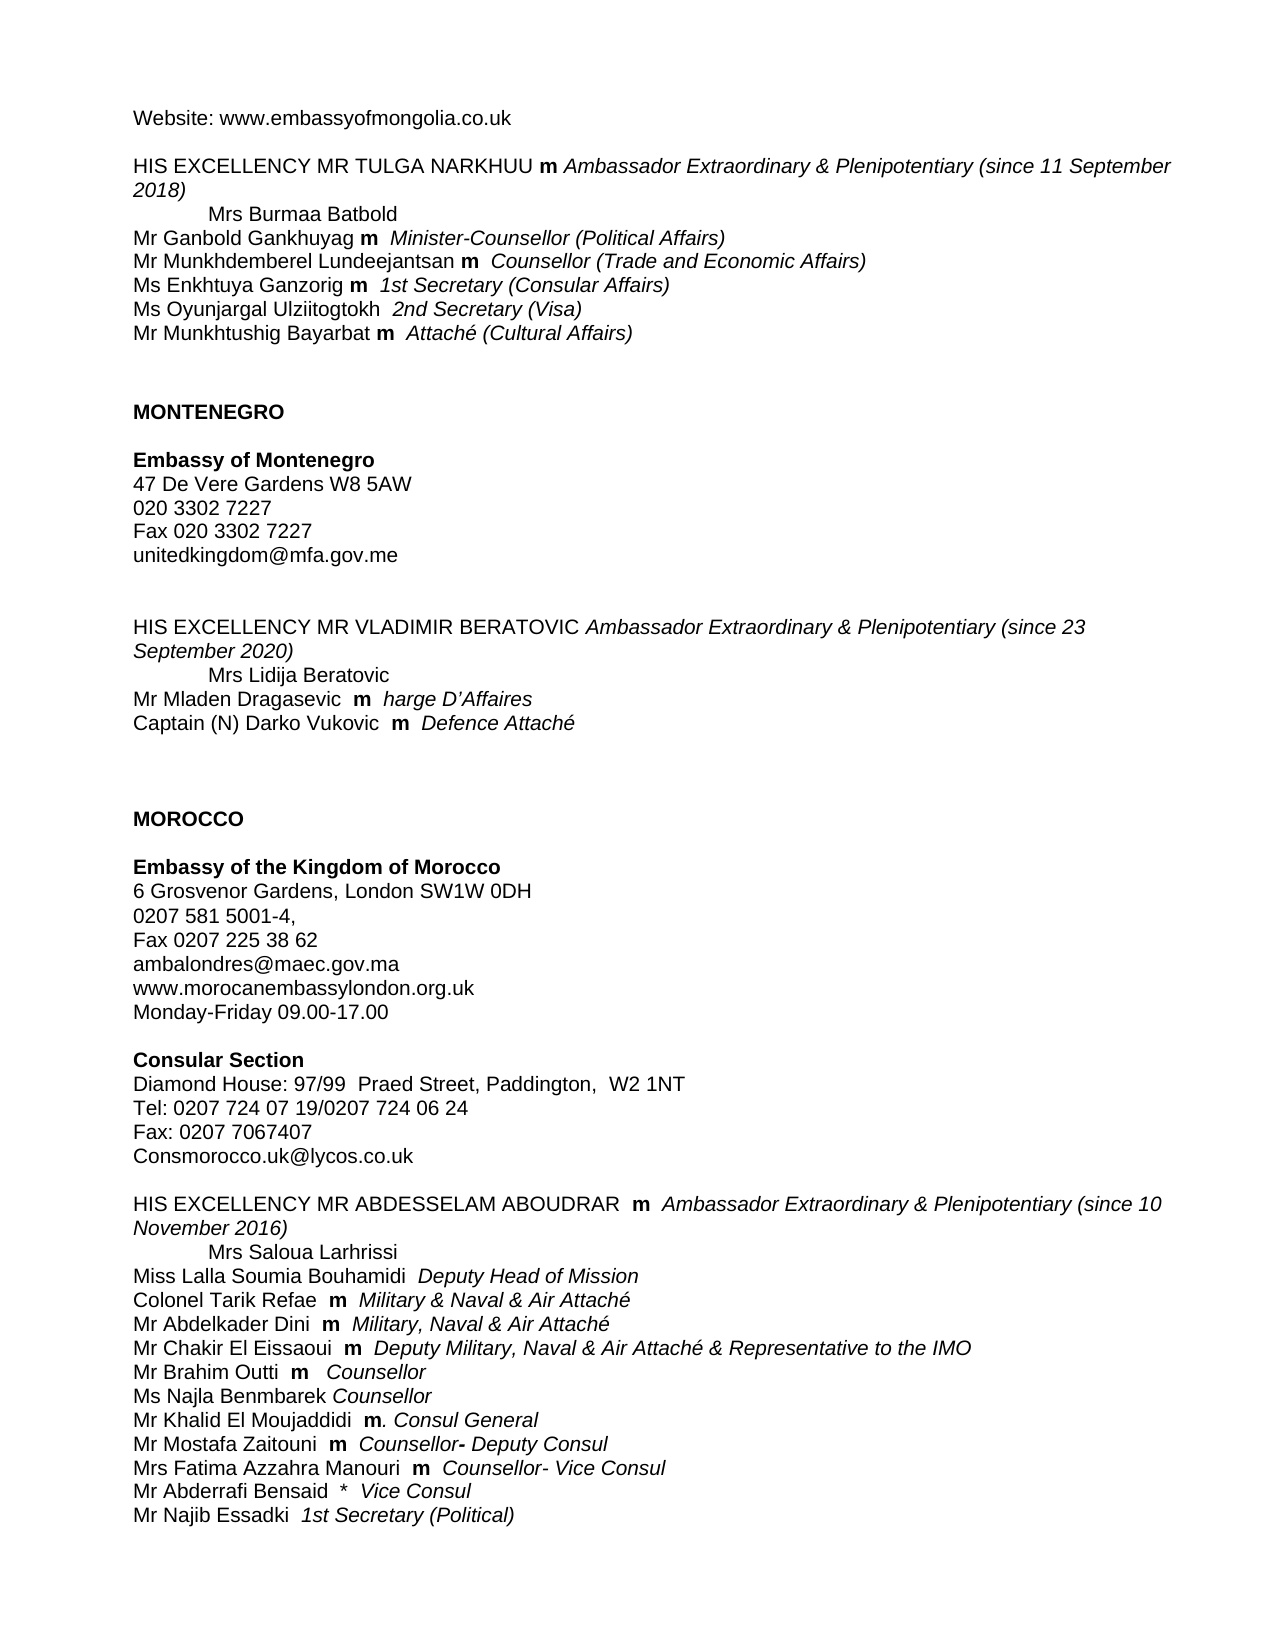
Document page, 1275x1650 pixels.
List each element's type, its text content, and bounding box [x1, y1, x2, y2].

text Captain (N) Darko Vukovic m Defence Attaché [133, 711, 1181, 735]
text Fax: 0207 7067407 [133, 1120, 1181, 1144]
text HIS EXCELLENCY MR ABDESSELAM ABOUDRAR m Ambassador Extraordinary & Plenipotentiary (since 10 November 2016) [133, 1192, 1181, 1240]
text Mr Ganbold Gankhuyag m Minister-Counsellor (Political Affairs) [133, 225, 1181, 249]
text Consular Section Diamond House: 97/99 Praed Street, Paddington, W2 1NT [133, 1048, 1181, 1096]
text Mr Munkhtushig Bayarbat m Attaché (Cultural Affairs) [133, 321, 1181, 345]
text Ms Enkhtuya Ganzorig m 1st Secretary (Consular Affairs) [133, 273, 1181, 297]
text Mr Najib Essadki 1st Secretary (Political) [133, 1503, 1181, 1527]
text Ms Najla Benmbarek Counsellor [133, 1383, 1181, 1407]
text 47 De Vere Gardens W8 5AW [133, 471, 1181, 495]
subtitle Embassy of the Kingdom of Morocco [133, 855, 1181, 879]
text 020 3302 7227 [133, 495, 1181, 519]
text MONTENEGRO [133, 399, 1181, 423]
text Mr Abderrafi Bensaid * Vice Consul [133, 1479, 1181, 1503]
text Fax 0207 225 38 62 [133, 928, 1181, 952]
text Monday-Friday 09.00-17.00 [133, 1000, 1181, 1024]
text HIS EXCELLENCY MR TULGA NARKHUU m Ambassador Extraordinary & Plenipotentiary (since 11 September 2018) [133, 153, 1181, 201]
text Mr Khalid El Moujaddidi m. Consul General [133, 1407, 1181, 1431]
text Mr Mostafa Zaitouni m Counsellor- Deputy Consul [133, 1431, 1181, 1455]
text Website: www.embassyofmongolia.co.uk [133, 106, 1181, 129]
text Embassy of Montenegro [133, 447, 1181, 471]
text Mr Munkhdemberel Lundeejantsan m Counsellor (Trade and Economic Affairs) [133, 249, 1181, 273]
text Fax 020 3302 7227 [133, 519, 1181, 543]
text Ms Oyunjargal Ulziitogtokh 2nd Secretary (Visa) [133, 297, 1181, 321]
text Mrs Fatima Azzahra Manouri m Counsellor- Vice Consul [133, 1455, 1181, 1479]
text 6 Grosvenor Gardens, London SW1W 0DH [133, 879, 1181, 903]
text Tel: 0207 724 07 19/0207 724 06 24 [133, 1096, 1181, 1120]
text Mrs Burmaa Batbold [133, 201, 1181, 225]
text 0207 581 5001-4, [133, 904, 1181, 928]
text Mrs Lidija Beratovic [133, 663, 1181, 687]
text Miss Lalla Soumia Bouhamidi Deputy Head of Mission [133, 1264, 1181, 1288]
text Mrs Saloua Larhrissi [133, 1240, 1181, 1264]
text Mr Chakir El Eissaoui m Deputy Military, Naval & Air Attaché & Representative to the IMO [133, 1336, 1181, 1359]
text ambalondres@maec.gov.ma www.morocanembassylondon.org.uk [133, 952, 1181, 1000]
text unitedkingdom@mfa.gov.me [133, 543, 1181, 567]
text Mr Brahim Outti m Counsellor [133, 1359, 1181, 1383]
text Consmorocco.uk@lycos.co.uk [133, 1144, 1181, 1168]
text HIS EXCELLENCY MR VLADIMIR BERATOVIC Ambassador Extraordinary & Plenipotentiary (since 23 September 2020) [133, 615, 1181, 663]
text Mr Abdelkader Dini m Military, Naval & Air Attaché [133, 1312, 1181, 1336]
text Mr Mladen Dragasevic m harge D’Affaires [133, 687, 1181, 711]
text Colonel Tarik Refae m Military & Naval & Air Attaché [133, 1288, 1181, 1312]
text MOROCCO [133, 807, 1181, 831]
